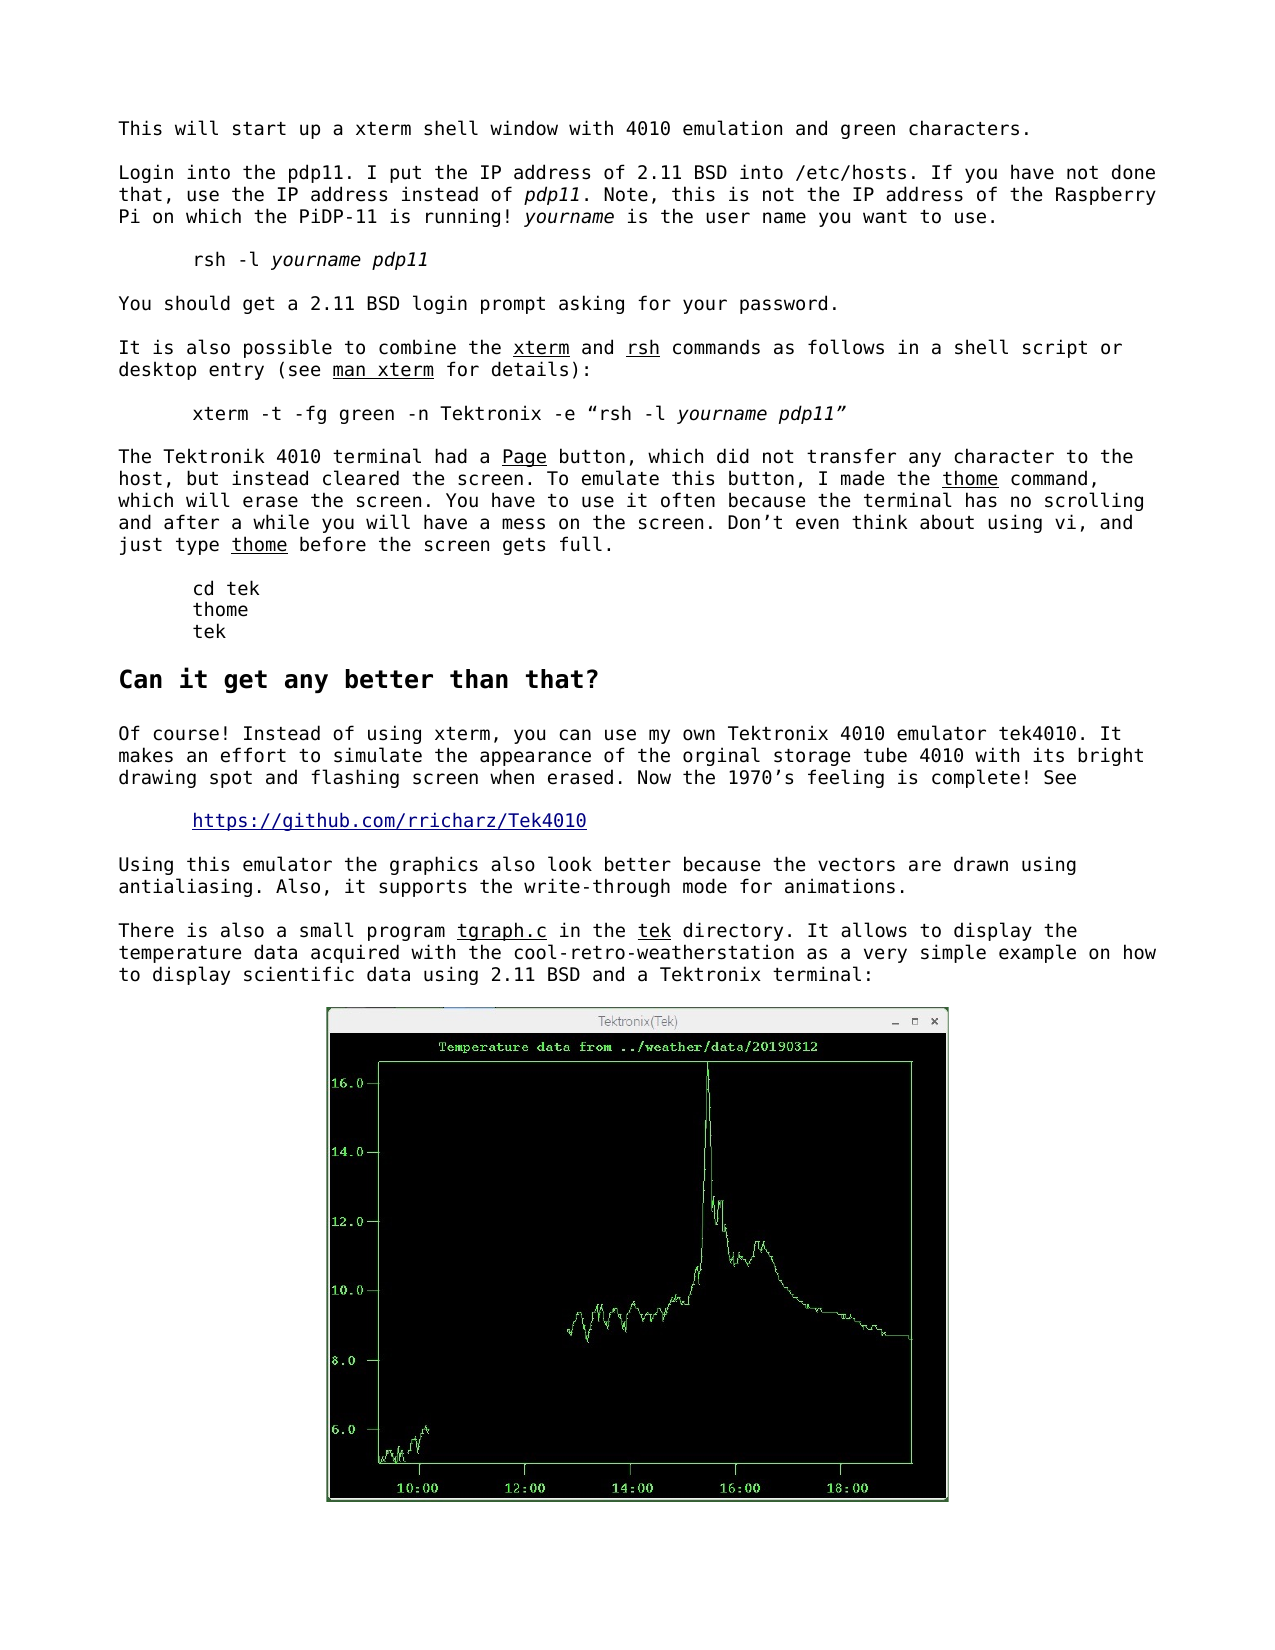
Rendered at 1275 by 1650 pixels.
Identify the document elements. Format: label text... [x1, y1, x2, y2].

picture [326, 1007, 949, 1502]
text thome [118, 599, 1157, 621]
text This will start up a xterm shell window with 4010 emulation and green characters. [118, 118, 1157, 140]
text Of course! Instead of using xterm, you can use my own Tektronix 4010 emulator tek4010. It makes an effort to simulate the appearance of the orginal storage tube 4010 with its bright drawing spot and flashing screen when erased. Now the 1970’s feeling is complete! See [118, 723, 1157, 788]
text There is also a small program tgraph.c in the tek directory. It allows to display the temperature data acquired with the cool-retro-weatherstation as a very simple example on how to display scientific data using 2.11 BSD and a Tektronix terminal: [118, 920, 1157, 985]
text tek [118, 621, 1157, 643]
text Using this emulator the graphics also look better because the vectors are drawn using antialiasing. Also, it supports the write-through mode for animations. [118, 854, 1157, 898]
text Can it get any better than that? [118, 665, 1157, 694]
text https://github.com/rricharz/Tek4010 [118, 810, 1157, 832]
text cd tek [118, 577, 1157, 599]
text Login into the pdp11. I put the IP address of 2.11 BSD into /etc/hosts. If you have not done that, use the IP address instead of pdp11. Note, this is not the IP address of the Raspberry Pi on which the PiDP-11 is running! yourname is the user name you want to use. [118, 162, 1157, 227]
text rsh -l yourname pdp11 [118, 249, 1157, 271]
text You should get a 2.11 BSD login prompt asking for your password. [118, 293, 1157, 315]
text It is also possible to combine the xterm and rsh commands as follows in a shell script or desktop entry (see man xterm for details): [118, 337, 1157, 381]
text The Tektronik 4010 terminal had a Page button, which did not transfer any character to the host, but instead cleared the screen. To emulate this button, I made the thome command, which will erase the screen. You have to use it often because the terminal has no scrolling and after a while you will have a mess on the screen. Don’t even think about using vi, and just type thome before the screen gets full. [118, 446, 1157, 556]
text xterm -t -fg green -n Tektronix -e “rsh -l yourname pdp11” [118, 402, 1157, 424]
